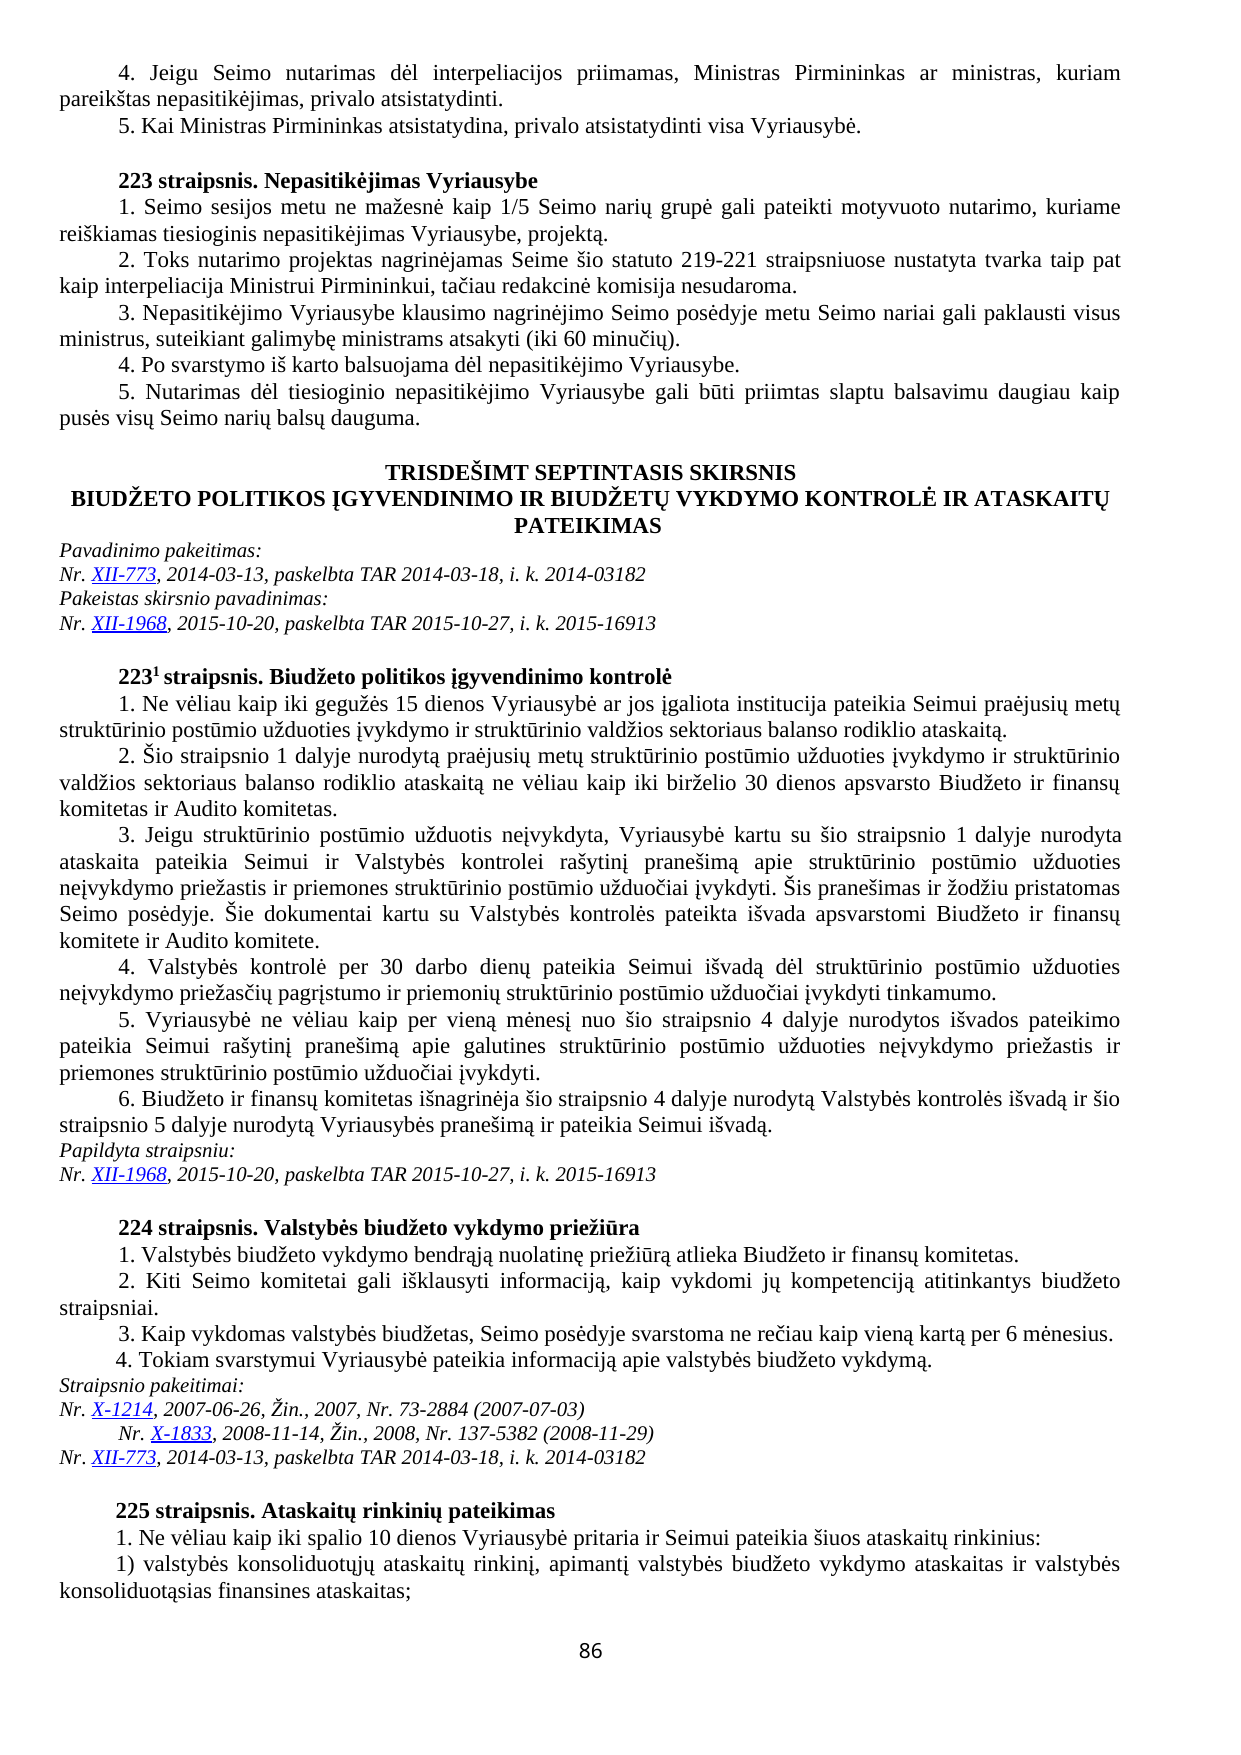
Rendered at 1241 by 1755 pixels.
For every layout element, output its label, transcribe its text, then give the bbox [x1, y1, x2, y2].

text Pakeistas skirsnio pavadinimas: [59, 586, 1122, 610]
text 3. Jeigu struktūrinio postūmio užduotis neįvykdyta, Vyriausybė kartu su šio straipsnio 1 dalyje nurodyta ataskaita pateikia Seimui ir Valstybės kontrolei rašytinį pranešimą apie struktūrinio postūmio užduoties neįvykdymo priežastis ir priemones struktūrinio postūmio užduočiai įvykdyti. Šis pranešimas ir žodžiu pristatomas Seimo posėdyje. Šie dokumentai kartu su Valstybės kontrolės pateikta išvada apsvarstomi Biudžeto ir finansų komitete ir Audito komitete. [59, 821, 1122, 953]
text 4. Jeigu Seimo nutarimas dėl interpeliacijos priimamas, Ministras Pirmininkas ar ministras, kuriam pareikštas nepasitikėjimas, privalo atsistatydinti. [59, 59, 1122, 112]
text 225 straipsnis. Ataskaitų rinkinių pateikimas [59, 1498, 1122, 1524]
text Nr. X-1214, 2007-06-26, Žin., 2007, Nr. 73-2884 (2007-07-03) [59, 1397, 1122, 1421]
text BIUDŽETO POLITIKOS ĮGYVENDINIMO IR BIUDŽETŲ VYKDYMO KONTROLĖ IR ATASKAITŲ PATEIKIMAS [59, 486, 1122, 538]
text 3. Kaip vykdomas valstybės biudžetas, Seimo posėdyje svarstoma ne rečiau kaip vieną kartą per 6 mėnesius. [59, 1320, 1122, 1346]
text 3. Nepasitikėjimo Vyriausybe klausimo nagrinėjimo Seimo posėdyje metu Seimo nariai gali paklausti visus ministrus, suteikiant galimybę ministrams atsakyti (iki 60 minučių). [59, 299, 1122, 351]
text 5. Nutarimas dėl tiesioginio nepasitikėjimo Vyriausybe gali būti priimtas slaptu balsavimu daugiau kaip pusės visų Seimo narių balsų dauguma. [59, 378, 1122, 430]
text Nr. X-1833, 2008-11-14, Žin., 2008, Nr. 137-5382 (2008-11-29) [59, 1421, 1122, 1445]
text Nr. XII-1968, 2015-10-20, paskelbta TAR 2015-10-27, i. k. 2015-16913 [59, 610, 1122, 634]
text 4. Valstybės kontrolė per 30 darbo dienų pateikia Seimui išvadą dėl struktūrinio postūmio užduoties neįvykdymo priežasčių pagrįstumo ir priemonių struktūrinio postūmio užduočiai įvykdyti tinkamumo. [59, 953, 1122, 1006]
text 5. Kai Ministras Pirmininkas atsistatydina, privalo atsistatydinti visa Vyriausybė. [59, 112, 1122, 138]
text 223 straipsnis. Nepasitikėjimas Vyriausybe [59, 167, 1122, 193]
text 224 straipsnis. Valstybės biudžeto vykdymo priežiūra [59, 1214, 1122, 1241]
text 1. Valstybės biudžeto vykdymo bendrąją nuolatinę priežiūrą atlieka Biudžeto ir finansų komitetas. [59, 1241, 1122, 1267]
text 2. Toks nutarimo projektas nagrinėjamas Seime šio statuto 219-221 straipsniuose nustatyta tvarka taip pat kaip interpeliacija Ministrui Pirmininkui, tačiau redakcinė komisija nesudaroma. [59, 246, 1122, 299]
text Nr. XII-1968, 2015-10-20, paskelbta TAR 2015-10-27, i. k. 2015-16913 [59, 1162, 1122, 1186]
text 2. Kiti Seimo komitetai gali išklausyti informaciją, kaip vykdomi jų kompetenciją atitinkantys biudžeto straipsniai. [59, 1267, 1122, 1320]
text 1) valstybės konsoliduotųjų ataskaitų rinkinį, apimantį valstybės biudžeto vykdymo ataskaitas ir valstybės konsoliduotąsias finansines ataskaitas; [59, 1550, 1122, 1603]
text Papildyta straipsniu: [59, 1138, 1122, 1162]
text 1. Ne vėliau kaip iki spalio 10 dienos Vyriausybė pritaria ir Seimui pateikia šiuos ataskaitų rinkinius: [59, 1524, 1122, 1550]
text 1. Seimo sesijos metu ne mažesnė kaip 1/5 Seimo narių grupė gali pateikti motyvuoto nutarimo, kuriame reiškiamas tiesioginis nepasitikėjimas Vyriausybe, projektą. [59, 193, 1122, 246]
text 4. Po svarstymo iš karto balsuojama dėl nepasitikėjimo Vyriausybe. [59, 351, 1122, 378]
text 5. Vyriausybė ne vėliau kaip per vieną mėnesį nuo šio straipsnio 4 dalyje nurodytos išvados pateikimo pateikia Seimui rašytinį pranešimą apie galutines struktūrinio postūmio užduoties neįvykdymo priežastis ir priemones struktūrinio postūmio užduočiai įvykdyti. [59, 1006, 1122, 1085]
text Nr. XII-773, 2014-03-13, paskelbta TAR 2014-03-18, i. k. 2014-03182 [59, 562, 1122, 586]
text 1. Ne vėliau kaip iki gegužės 15 dienos Vyriausybė ar jos įgaliota institucija pateikia Seimui praėjusių metų struktūrinio postūmio užduoties įvykdymo ir struktūrinio valdžios sektoriaus balanso rodiklio ataskaitą. [59, 689, 1122, 742]
text 4. Tokiam svarstymui Vyriausybė pateikia informaciją apie valstybės biudžeto vykdymą. [59, 1346, 1122, 1373]
text 2231 straipsnis. Biudžeto politikos įgyvendinimo kontrolė [59, 663, 1122, 689]
text Nr. XII-773, 2014-03-13, paskelbta TAR 2014-03-18, i. k. 2014-03182 [59, 1445, 1122, 1469]
text TRISDEŠIMT SEPTINTASIS SKIRSNIS [59, 459, 1122, 486]
text 6. Biudžeto ir finansų komitetas išnagrinėja šio straipsnio 4 dalyje nurodytą Valstybės kontrolės išvadą ir šio straipsnio 5 dalyje nurodytą Vyriausybės pranešimą ir pateikia Seimui išvadą. [59, 1085, 1122, 1138]
text Straipsnio pakeitimai: [59, 1373, 1122, 1397]
text Pavadinimo pakeitimas: [59, 538, 1122, 562]
text 2. Šio straipsnio 1 dalyje nurodytą praėjusių metų struktūrinio postūmio užduoties įvykdymo ir struktūrinio valdžios sektoriaus balanso rodiklio ataskaitą ne vėliau kaip iki birželio 30 dienos apsvarsto Biudžeto ir finansų komitetas ir Audito komitetas. [59, 742, 1122, 821]
